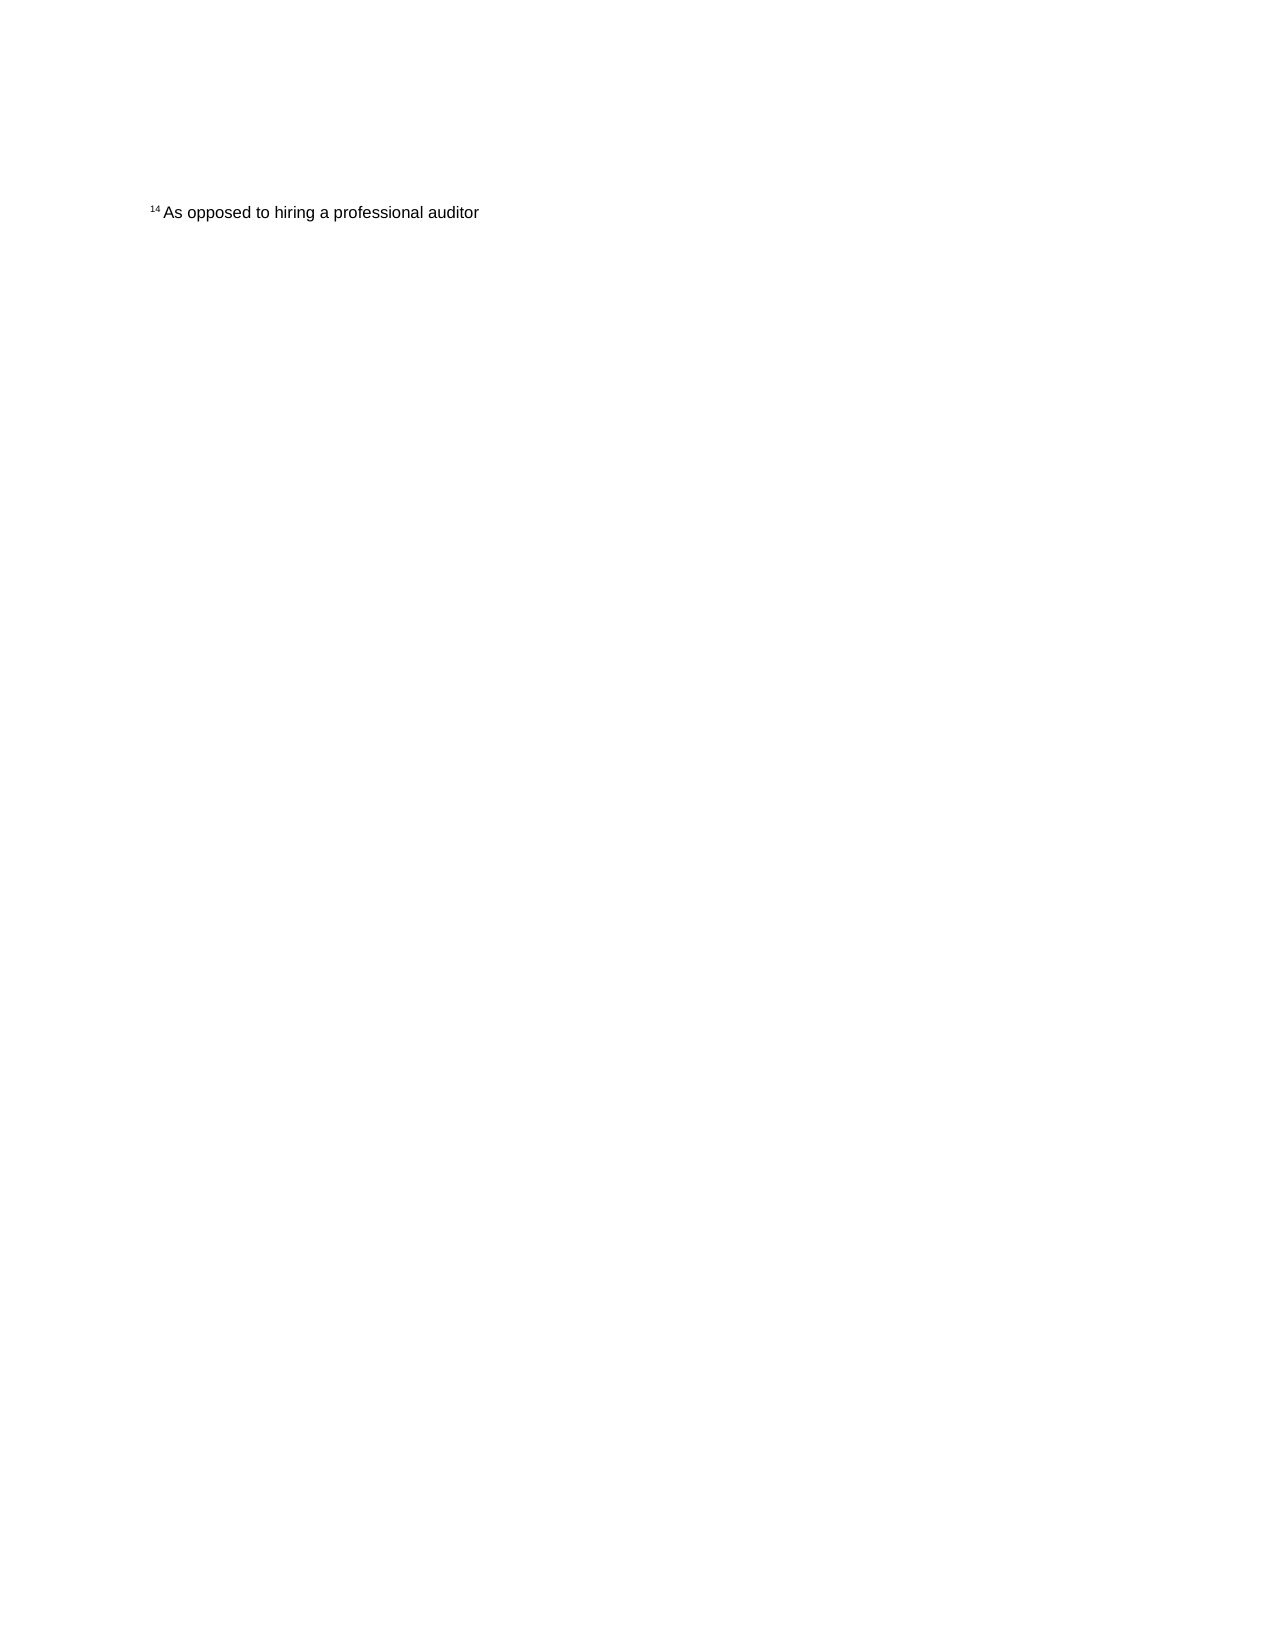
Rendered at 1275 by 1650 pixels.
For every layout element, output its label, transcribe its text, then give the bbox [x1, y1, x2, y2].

text 14 As opposed to hiring a professional auditor [150, 203, 1135, 222]
